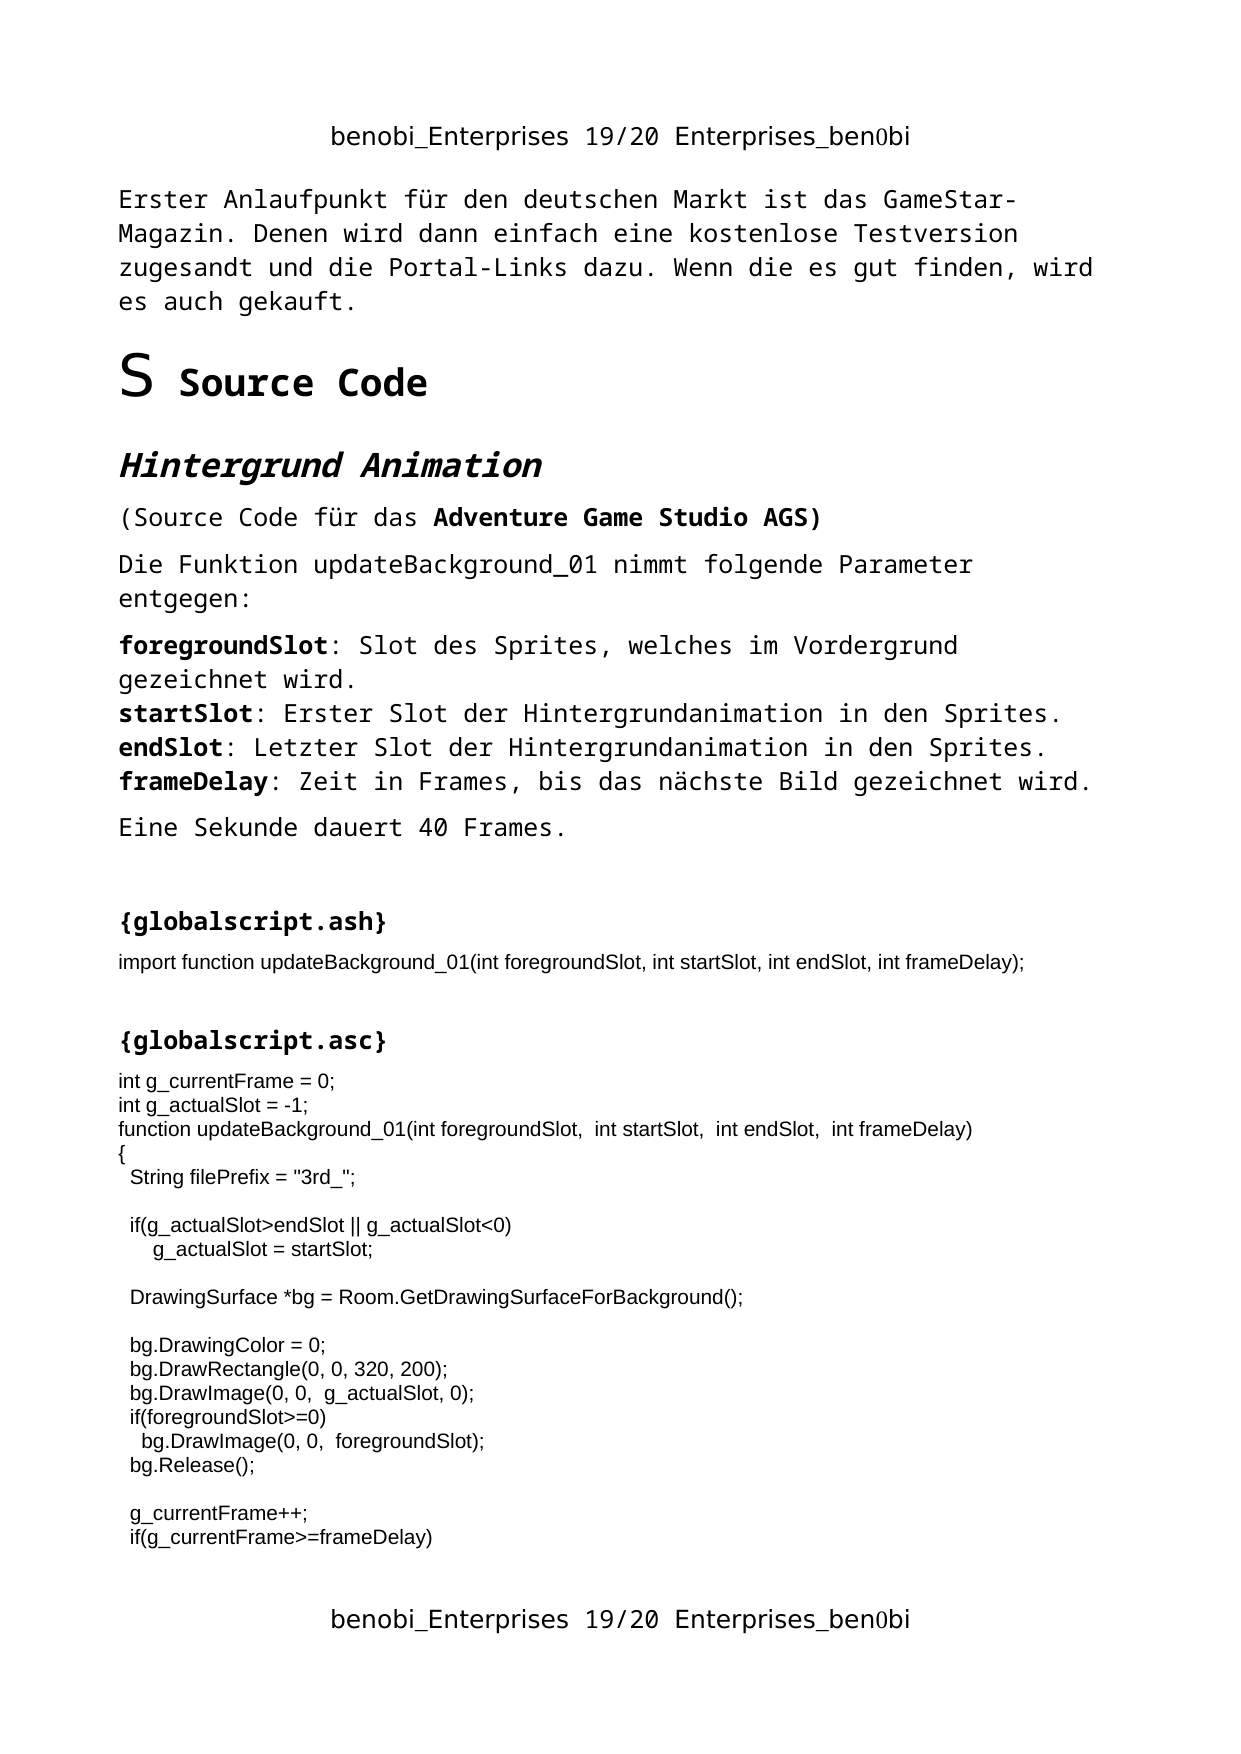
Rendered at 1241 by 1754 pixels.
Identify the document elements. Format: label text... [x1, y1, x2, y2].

text DrawingSurface *bg = Room.GetDrawingSurfaceForBackground(); [118, 1285, 1122, 1309]
text g_actualSlot = startSlot; [118, 1237, 1122, 1261]
text Die Funktion updateBackground_01 nimmt folgende Parameter entgegen: [118, 547, 1122, 615]
text Erster Anlaufpunkt für den deutschen Markt ist das GameStar-Magazin. Denen wird dann einfach eine kostenlose Testversion zugesandt und die Portal-Links dazu. Wenn die es gut finden, wird es auch gekauft. [118, 182, 1122, 318]
text g_currentFrame++; [118, 1501, 1122, 1524]
text foregroundSlot: Slot des Sprites, welches im Vordergrund gezeichnet wird. startSlot: Erster Slot der Hintergrundanimation in den Sprites. endSlot: Letzter Slot der Hintergrundanimation in den Sprites. frameDelay: Zeit in Frames, bis das nächste Bild gezeichnet wird. [118, 627, 1122, 798]
text String filePrefix = "3rd_"; [118, 1165, 1122, 1189]
text function updateBackground_01(int foregroundSlot, int startSlot, int endSlot, int frameDelay) [118, 1117, 1122, 1141]
text int g_currentFrame = 0; [118, 1069, 1122, 1093]
text if(foregroundSlot>=0) [118, 1405, 1122, 1429]
text int g_actualSlot = -1; [118, 1093, 1122, 1117]
text bg.DrawImage(0, 0, g_actualSlot, 0); [118, 1381, 1122, 1405]
subtitle Hintergrund Animation [118, 442, 1122, 488]
text {globalscript.ash} [118, 903, 1122, 937]
text (Source Code für das Adventure Game Studio AGS) [118, 500, 1122, 534]
text if(g_actualSlot>endSlot || g_actualSlot<0) [118, 1213, 1122, 1237]
text bg.DrawImage(0, 0, foregroundSlot); [118, 1429, 1122, 1453]
text bg.DrawingColor = 0; [118, 1333, 1122, 1357]
text Eine Sekunde dauert 40 Frames. [118, 810, 1122, 844]
text if(g_currentFrame>=frameDelay) [118, 1524, 1122, 1548]
text bg.Release(); [118, 1453, 1122, 1477]
text { [118, 1141, 1122, 1165]
text {globalscript.asc} [118, 1023, 1122, 1057]
text import function updateBackground_01(int foregroundSlot, int startSlot, int endSlot, int frameDelay); [118, 950, 1122, 974]
text bg.DrawRectangle(0, 0, 320, 200); [118, 1357, 1122, 1381]
subtitle S Source Code [118, 355, 1122, 408]
